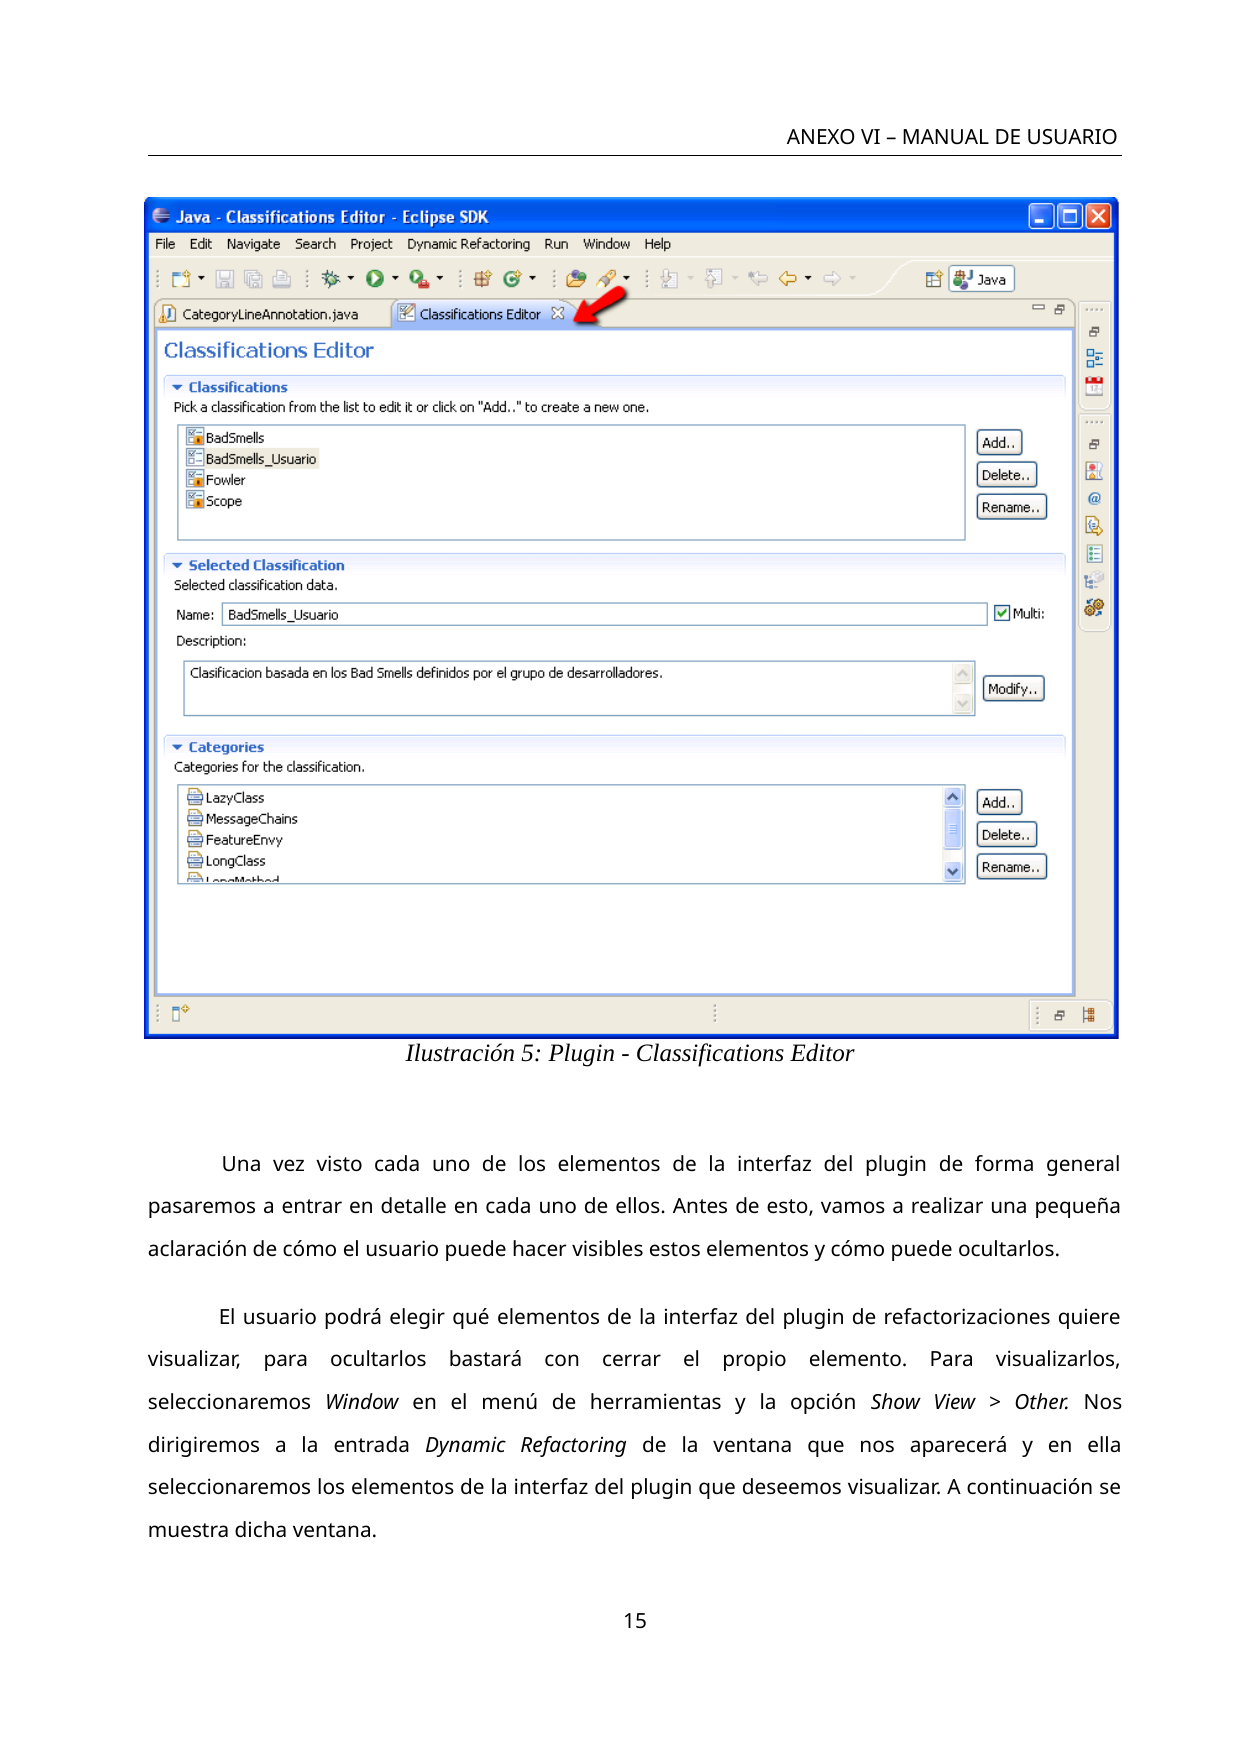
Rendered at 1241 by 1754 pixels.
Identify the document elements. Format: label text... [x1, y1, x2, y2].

text Una vez visto cada uno de los elementos de la interfaz del plugin de forma general pasaremos a entrar en detalle en cada uno de ellos. Antes de esto, vamos a realizar una pequeña aclaración de cómo el usuario puede hacer visibles estos elementos y cómo puede ocultarlos. [148, 1149, 1122, 1263]
text El usuario podrá elegir qué elementos de la interfaz del plugin de refactorizaciones quiere visualizar, para ocultarlos bastará con cerrar el propio elemento. Para visualizarlos, seleccionaremos Window en el menú de herramientas y la opción Show View > Other. Nos dirigiremos a la entrada Dynamic Refactoring de la ventana que nos aparecerá y en ella seleccionaremos los elementos de la interfaz del plugin que deseemos visualizar. A continuación se muestra dicha ventana. [148, 1302, 1122, 1543]
text Ilustración 5: Plugin - Classifications Editor [144, 1039, 1118, 1067]
picture [144, 197, 1119, 1039]
